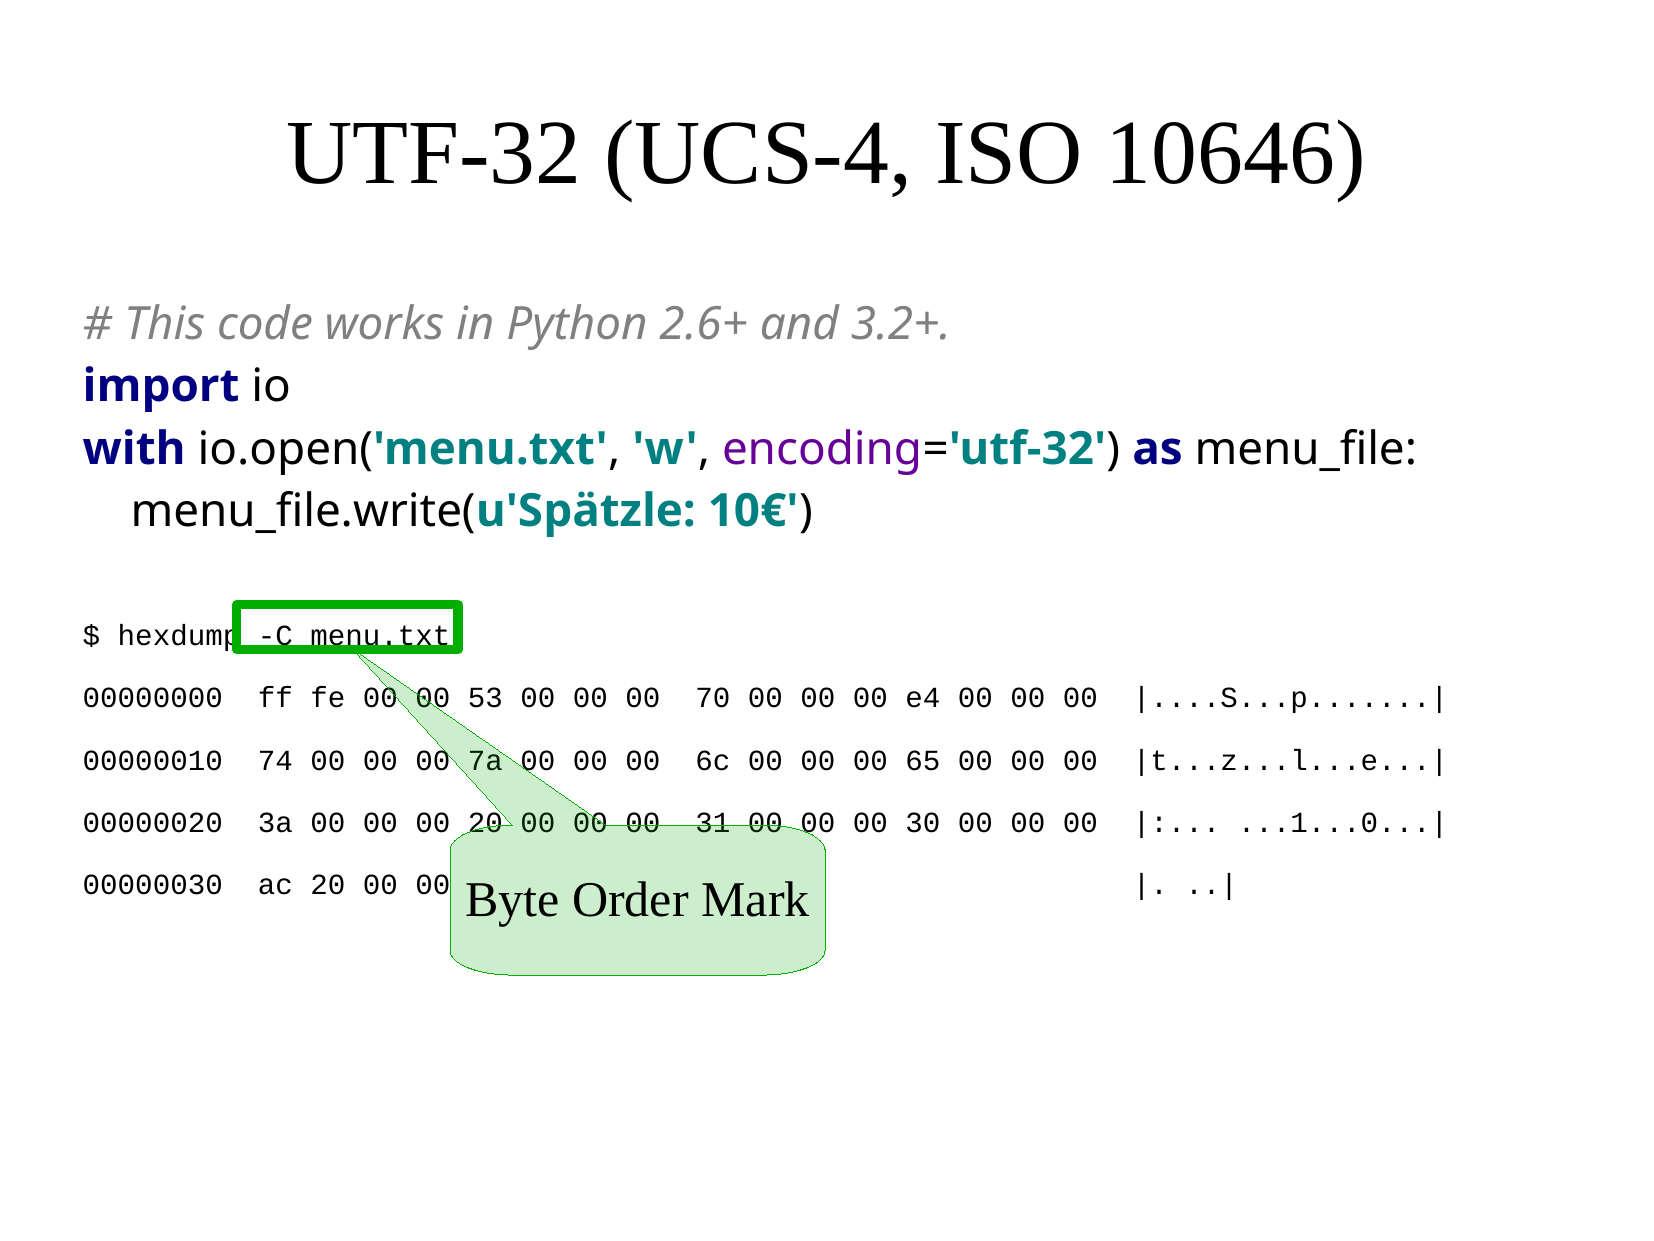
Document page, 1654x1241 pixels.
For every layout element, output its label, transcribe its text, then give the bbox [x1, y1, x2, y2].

list # This code works in Python 2.6+ and 3.2+. import io with io.open('menu.txt', 'w', encoding='utf-32') as menu_file: menu_file.write(u'Spätzle: 10€') $ hexdump -C menu.txt 00000000 ff fe 00 00 53 00 00 00 70 00 00 00 e4 00 00 00 |....S...p.......| 00000010 74 00 00 00 7a 00 00 00 6c 00 00 00 65 00 00 00 |t...z...l...e...| 00000020 3a 00 00 00 20 00 00 00 31 00 00 00 30 00 00 00 |:... ...1...0...| 00000030 ac 20 00 00 |. ..| [82, 290, 1571, 1010]
title UTF-32 (UCS-4, ISO 10646) [82, 49, 1571, 257]
text_box Byte Order Mark [351, 648, 826, 976]
